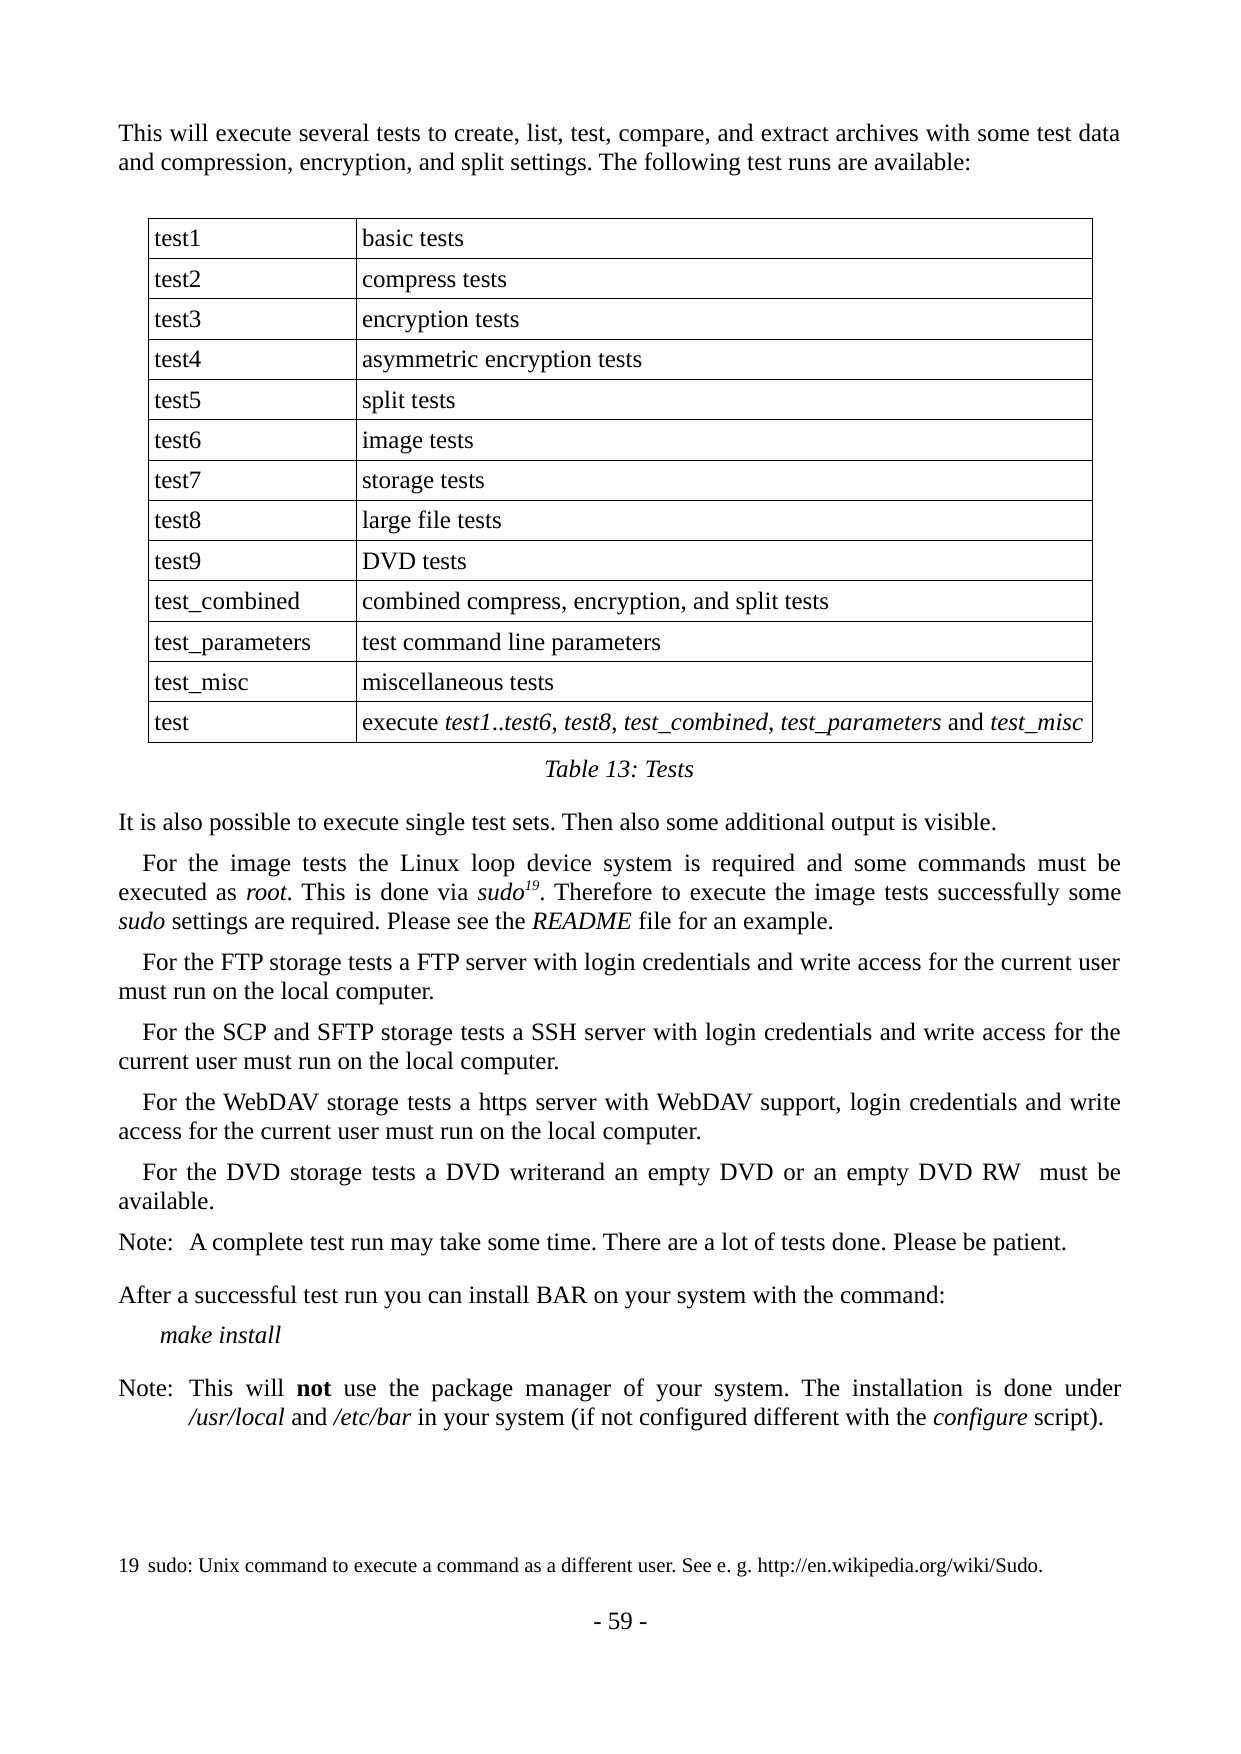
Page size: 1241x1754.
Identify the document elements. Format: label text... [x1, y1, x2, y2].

text For the FTP storage tests a FTP server with login credentials and write access for the current user must run on the local computer. [118, 947, 1122, 1004]
table_cell test3 [149, 299, 356, 338]
table_cell test4 [149, 340, 356, 379]
table_cell storage tests [357, 461, 1092, 500]
table_header test1 [149, 219, 356, 258]
text Note: A complete test run may take some time. There are a lot of tests done. Please be patient. [118, 1227, 1122, 1256]
text For the WebDAV storage tests a https server with WebDAV support, login credentials and write access for the current user must run on the local computer. [118, 1087, 1122, 1144]
table_cell test5 [149, 380, 356, 419]
table_cell test_parameters [149, 622, 356, 661]
table_cell miscellaneous tests [357, 662, 1092, 701]
table_cell split tests [357, 380, 1092, 419]
table_cell test8 [149, 501, 356, 540]
table_cell asymmetric encryption tests [357, 340, 1092, 379]
table_cell test command line parameters [357, 622, 1092, 661]
table_cell test6 [149, 420, 356, 459]
text For the SCP and SFTP storage tests a SSH server with login credentials and write access for the current user must run on the local computer. [118, 1017, 1122, 1074]
table_cell test_combined [149, 581, 356, 621]
table_cell test2 [149, 259, 356, 298]
table_cell test9 [149, 541, 356, 580]
table_cell test [149, 702, 356, 742]
text It is also possible to execute single test sets. Then also some additional output is visible. [118, 807, 1122, 836]
table_cell DVD tests [357, 541, 1092, 580]
text sudo: Unix command to execute a command as a different user. See e. g. http://en.wikipedia.org/wiki/Sudo. [118, 1553, 1122, 1577]
table_cell combined compress, encryption, and split tests [357, 581, 1092, 621]
table_cell compress tests [357, 259, 1092, 298]
table_cell image tests [357, 420, 1092, 459]
table_cell large file tests [357, 501, 1092, 540]
table_cell test7 [149, 461, 356, 500]
text For the image tests the Linux loop device system is required and some commands must be executed as root. This is done via sudo. Therefore to execute the image tests successfully some sudo settings are required. Please see the README file for an example. [118, 848, 1122, 934]
table_header basic tests [357, 219, 1092, 258]
text Table 13: Tests [118, 754, 1122, 783]
text make install [159, 1320, 1122, 1349]
table_cell execute test1..test6, test8, test_combined, test_parameters and test_misc [357, 702, 1092, 742]
table_cell test_misc [149, 662, 356, 701]
text For the DVD storage tests a DVD writerand an empty DVD or an empty DVD RW must be available. [118, 1157, 1122, 1214]
text After a successful test run you can install BAR on your system with the command: [118, 1280, 1122, 1308]
table_cell encryption tests [357, 299, 1092, 338]
text Note: This will not use the package manager of your system. The installation is done under /usr/local and /etc/bar in your system (if not configured different with the configure script). [118, 1373, 1122, 1430]
text This will execute several tests to create, list, test, compare, and extract archives with some test data and compression, encryption, and split settings. The following test runs are available: [118, 118, 1122, 176]
